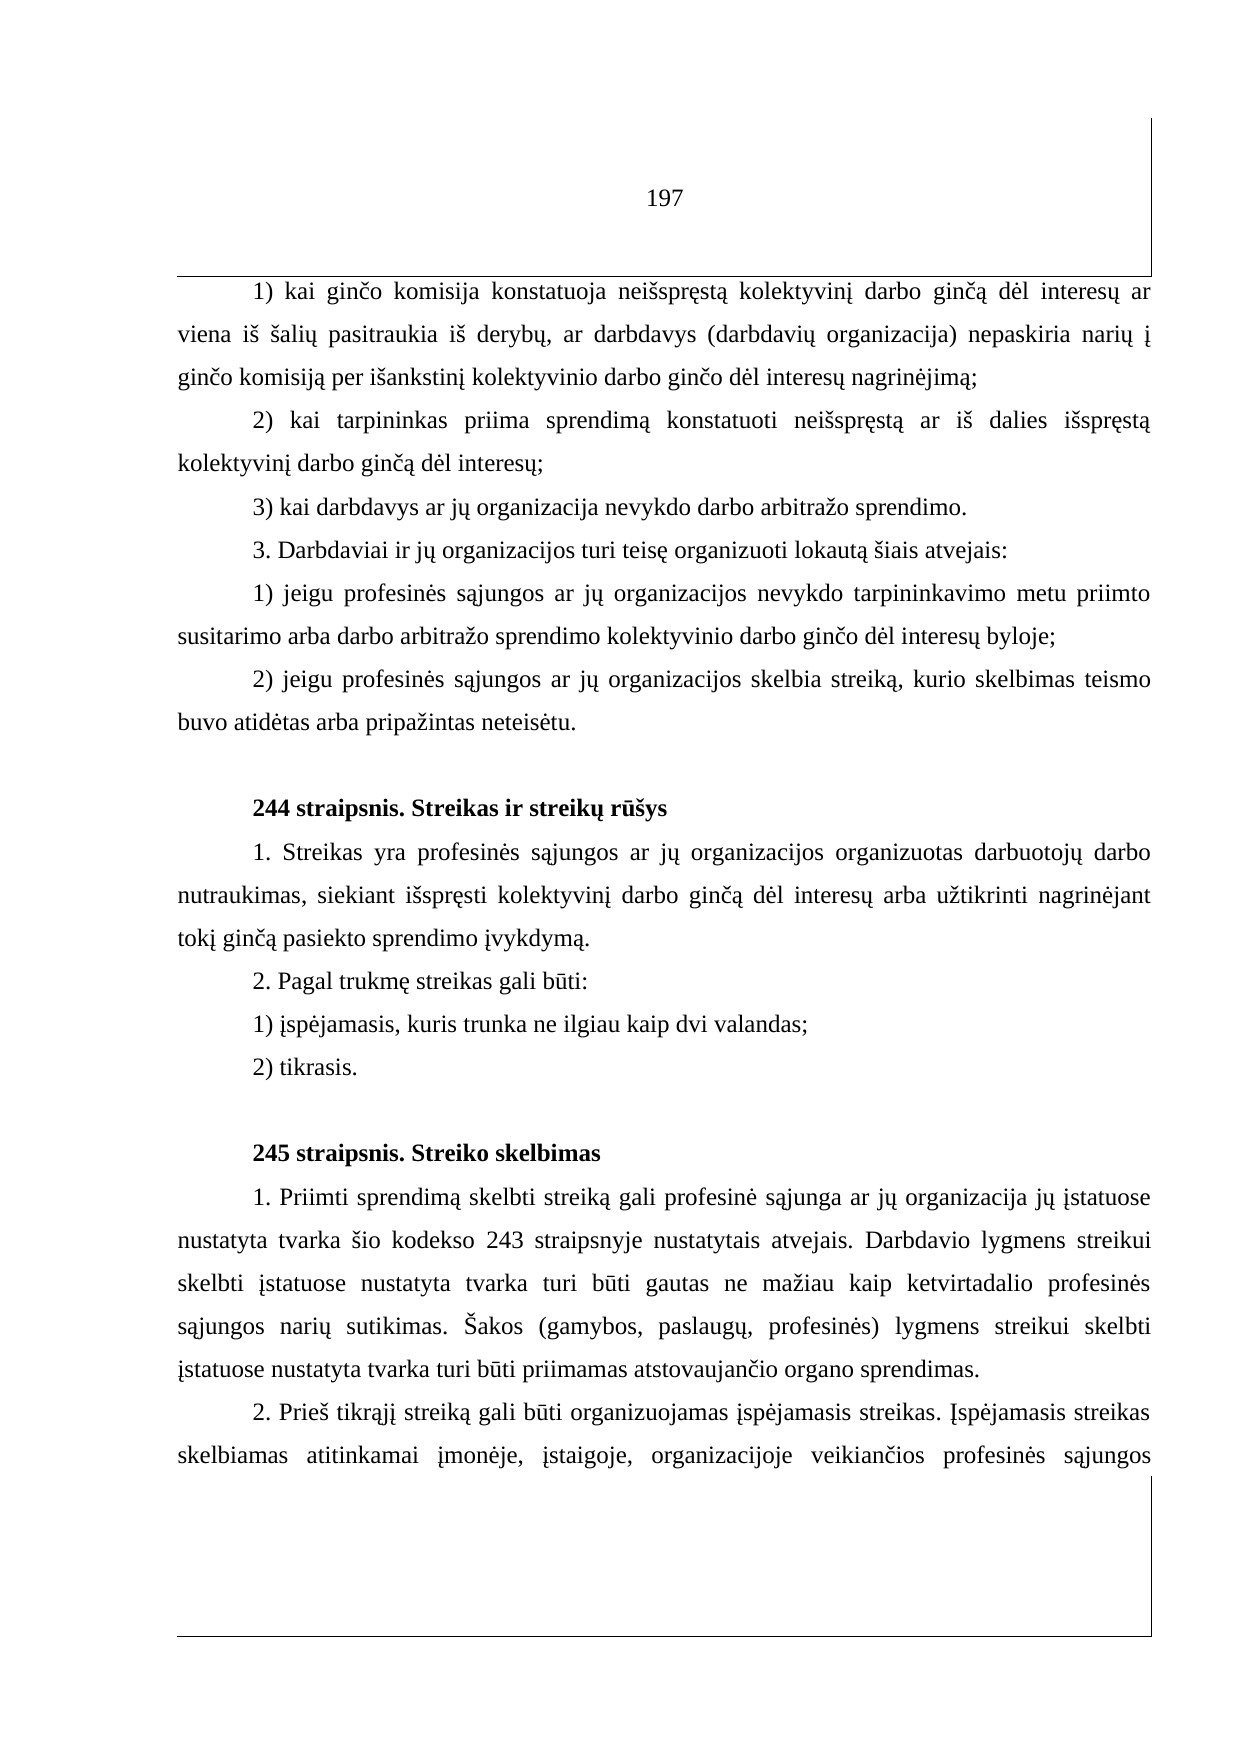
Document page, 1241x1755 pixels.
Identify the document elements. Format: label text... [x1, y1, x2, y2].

subtitle 245 straipsnis. Streiko skelbimas [177, 1138, 1152, 1167]
text 2. Pagal trukmę streikas gali būti: [177, 966, 1152, 995]
text 1) kai ginčo komisija konstatuoja neišspręstą kolektyvinį darbo ginčą dėl interesų ar viena iš šalių pasitraukia iš derybų, ar darbdavys (darbdavių organizacija) nepaskiria narių į ginčo komisiją per išankstinį kolektyvinio darbo ginčo dėl interesų nagrinėjimą; [177, 276, 1152, 391]
text 1. Priimti sprendimą skelbti streiką gali profesinė sąjunga ar jų organizacija jų įstatuose nustatyta tvarka šio kodekso 243 straipsnyje nustatytais atvejais. Darbdavio lygmens streikui skelbti įstatuose nustatyta tvarka turi būti gautas ne mažiau kaip ketvirtadalio profesinės sąjungos narių sutikimas. Šakos (gamybos, paslaugų, profesinės) lygmens streikui skelbti įstatuose nustatyta tvarka turi būti priimamas atstovaujančio organo sprendimas. [177, 1182, 1152, 1383]
text 2) tikrasis. [177, 1052, 1152, 1081]
subtitle 244 straipsnis. Streikas ir streikų rūšys [177, 793, 1152, 822]
text 3) kai darbdavys ar jų organizacija nevykdo darbo arbitražo sprendimo. [177, 492, 1152, 520]
text 2) kai tarpininkas priima sprendimą konstatuoti neišspręstą ar iš dalies išspręstą kolektyvinį darbo ginčą dėl interesų; [177, 405, 1152, 477]
text 2. Prieš tikrąjį streiką gali būti organizuojamas įspėjamasis streikas. Įspėjamasis streikas skelbiamas atitinkamai įmonėje, įstaigoje, organizacijoje veikiančios profesinės sąjungos [177, 1397, 1152, 1469]
text 1) jeigu profesinės sąjungos ar jų organizacijos nevykdo tarpininkavimo metu priimto susitarimo arba darbo arbitražo sprendimo kolektyvinio darbo ginčo dėl interesų byloje; [177, 578, 1152, 650]
text 1. Streikas yra profesinės sąjungos ar jų organizacijos organizuotas darbuotojų darbo nutraukimas, siekiant išspręsti kolektyvinį darbo ginčą dėl interesų arba užtikrinti nagrinėjant tokį ginčą pasiekto sprendimo įvykdymą. [177, 837, 1152, 952]
text 3. Darbdaviai ir jų organizacijos turi teisę organizuoti lokautą šiais atvejais: [177, 535, 1152, 563]
text 1) įspėjamasis, kuris trunka ne ilgiau kaip dvi valandas; [177, 1009, 1152, 1038]
text 2) jeigu profesinės sąjungos ar jų organizacijos skelbia streiką, kurio skelbimas teismo buvo atidėtas arba pripažintas neteisėtu. [177, 664, 1152, 736]
